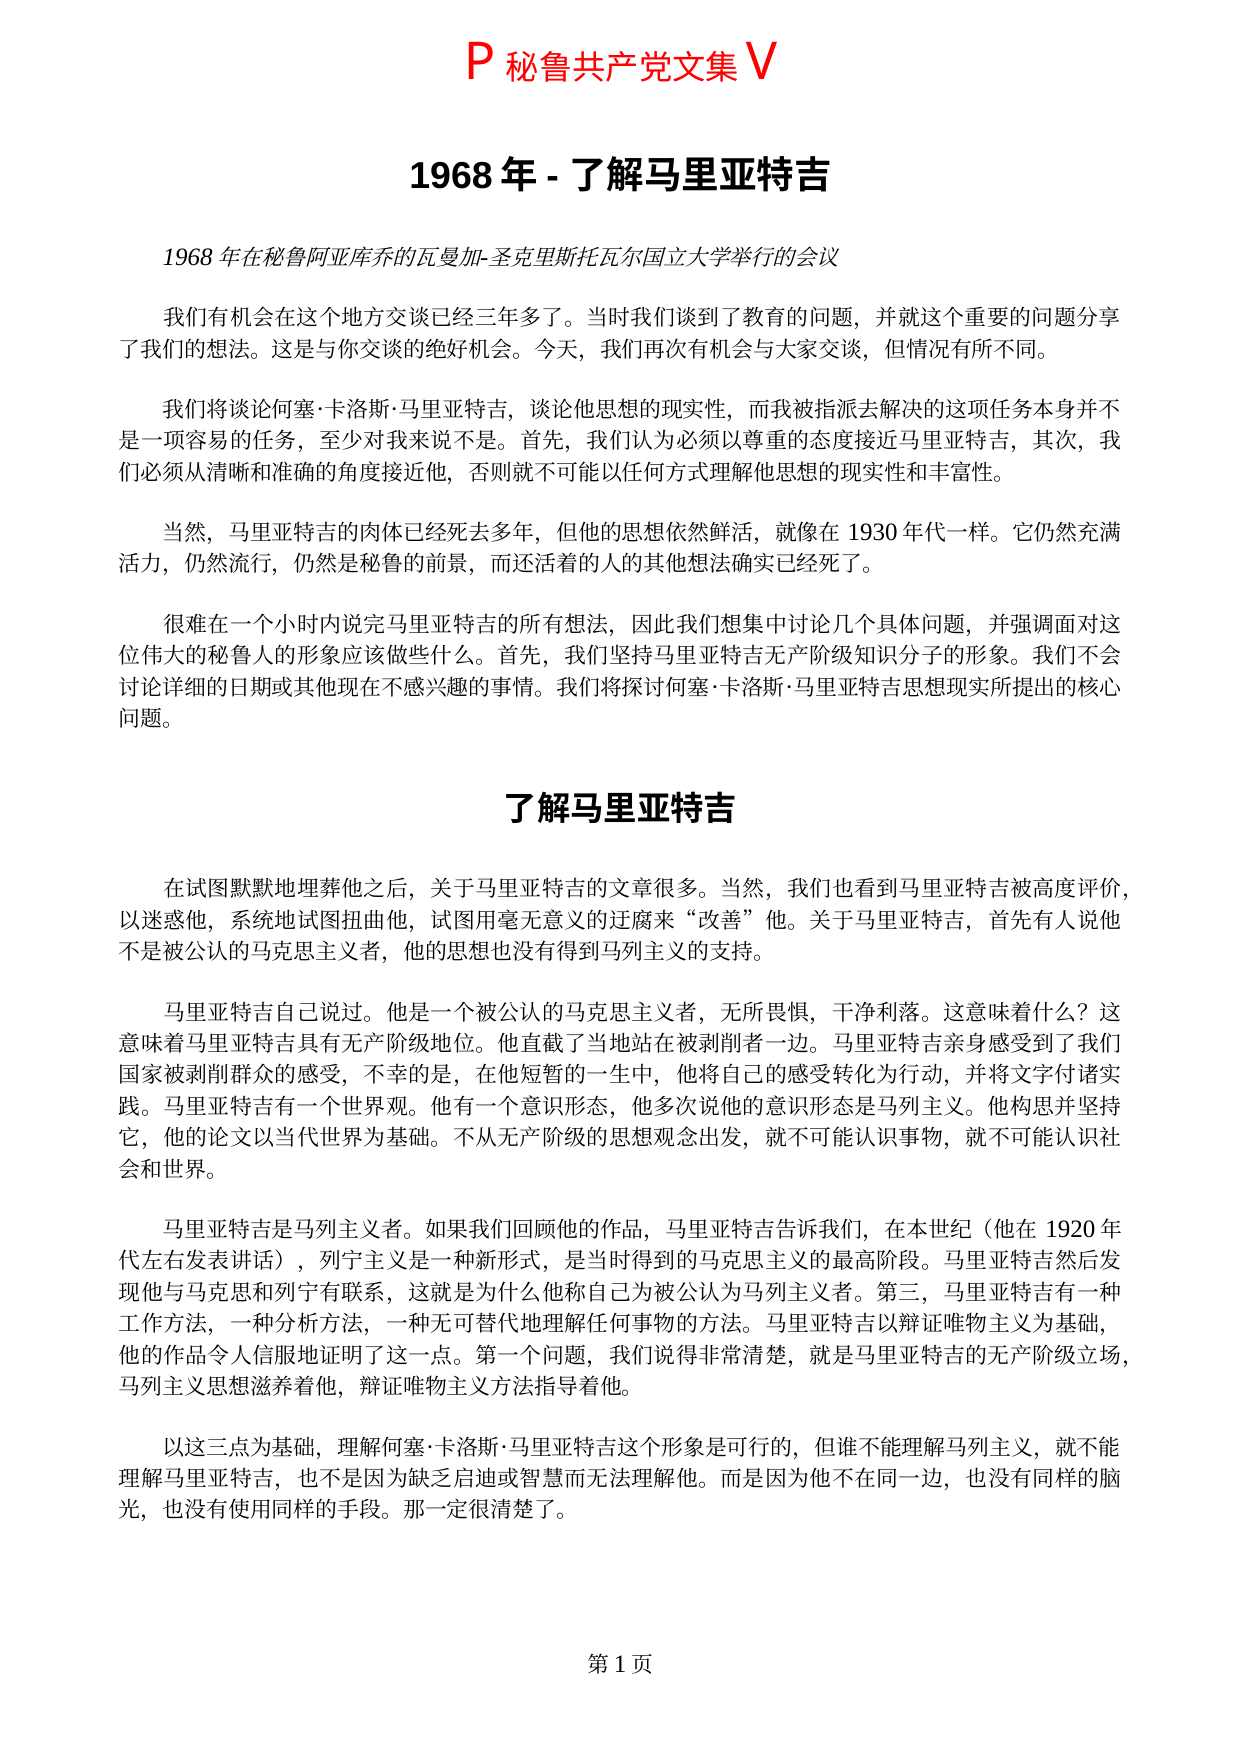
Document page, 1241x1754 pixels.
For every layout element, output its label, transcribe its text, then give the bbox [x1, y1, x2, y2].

subtitle 1968年 - 了解马里亚特吉 [118, 144, 1122, 199]
text 马里亚特吉是马列主义者。如果我们回顾他的作品，马里亚特吉告诉我们，在本世纪（他在1920年代左右发表讲话），列宁主义是一种新形式，是当时得到的马克思主义的最高阶段。马里亚特吉然后发现他与马克思和列宁有联系，这就是为什么他称自己为被公认为马列主义者。第三，马里亚特吉有一种工作方法，一种分析方法，一种无可替代地理解任何事物的方法。马里亚特吉以辩证唯物主义为基础，他的作品令人信服地证明了这一点。第一个问题，我们说得非常清楚，就是马里亚特吉的无产阶级立场，马列主义思想滋养着他，辩证唯物主义方法指导着他。 [118, 1212, 1122, 1401]
text 当然，马里亚特吉的肉体已经死去多年，但他的思想依然鲜活，就像在1930年代一样。它仍然充满活力，仍然流行，仍然是秘鲁的前景，而还活着的人的其他想法确实已经死了。 [118, 515, 1122, 578]
subtitle 了解马里亚特吉 [118, 782, 1122, 830]
text 我们将谈论何塞·卡洛斯·马里亚特吉，谈论他思想的现实性，而我被指派去解决的这项任务本身并不是一项容易的任务，至少对我来说不是。首先，我们认为必须以尊重的态度接近马里亚特吉，其次，我们必须从清晰和准确的角度接近他，否则就不可能以任何方式理解他思想的现实性和丰富性。 [118, 392, 1122, 486]
text 很难在一个小时内说完马里亚特吉的所有想法，因此我们想集中讨论几个具体问题，并强调面对这位伟大的秘鲁人的形象应该做些什么。首先，我们坚持马里亚特吉无产阶级知识分子的形象。我们不会讨论详细的日期或其他现在不感兴趣的事情。我们将探讨何塞·卡洛斯·马里亚特吉思想现实所提出的核心问题。 [118, 607, 1122, 733]
text 1968年在秘鲁阿亚库乔的瓦曼加-圣克里斯托瓦尔国立大学举行的会议 [118, 240, 1122, 272]
text 以这三点为基础，理解何塞·卡洛斯·马里亚特吉这个形象是可行的，但谁不能理解马列主义，就不能理解马里亚特吉，也不是因为缺乏启迪或智慧而无法理解他。而是因为他不在同一边，也没有同样的脑光，也没有使用同样的手段。那一定很清楚了。 [118, 1430, 1122, 1524]
text 我们有机会在这个地方交谈已经三年多了。当时我们谈到了教育的问题，并就这个重要的问题分享了我们的想法。这是与你交谈的绝好机会。今天，我们再次有机会与大家交谈，但情况有所不同。 [118, 300, 1122, 363]
text 马里亚特吉自己说过。他是一个被公认的马克思主义者，无所畏惧，干净利落。这意味着什么？这意味着马里亚特吉具有无产阶级地位。他直截了当地站在被剥削者一边。马里亚特吉亲身感受到了我们国家被剥削群众的感受，不幸的是，在他短暂的一生中，他将自己的感受转化为行动，并将文字付诸实践。马里亚特吉有一个世界观。他有一个意识形态，他多次说他的意识形态是马列主义。他构思并坚持它，他的论文以当代世界为基础。不从无产阶级的思想观念出发，就不可能认识事物，就不可能认识社会和世界。 [118, 995, 1122, 1183]
text 在试图默默地埋葬他之后，关于马里亚特吉的文章很多。当然，我们也看到马里亚特吉被高度评价，以迷惑他，系统地试图扭曲他，试图用毫无意义的迂腐来“改善”他。关于马里亚特吉，首先有人说他不是被公认的马克思主义者，他的思想也没有得到马列主义的支持。 [118, 872, 1122, 966]
